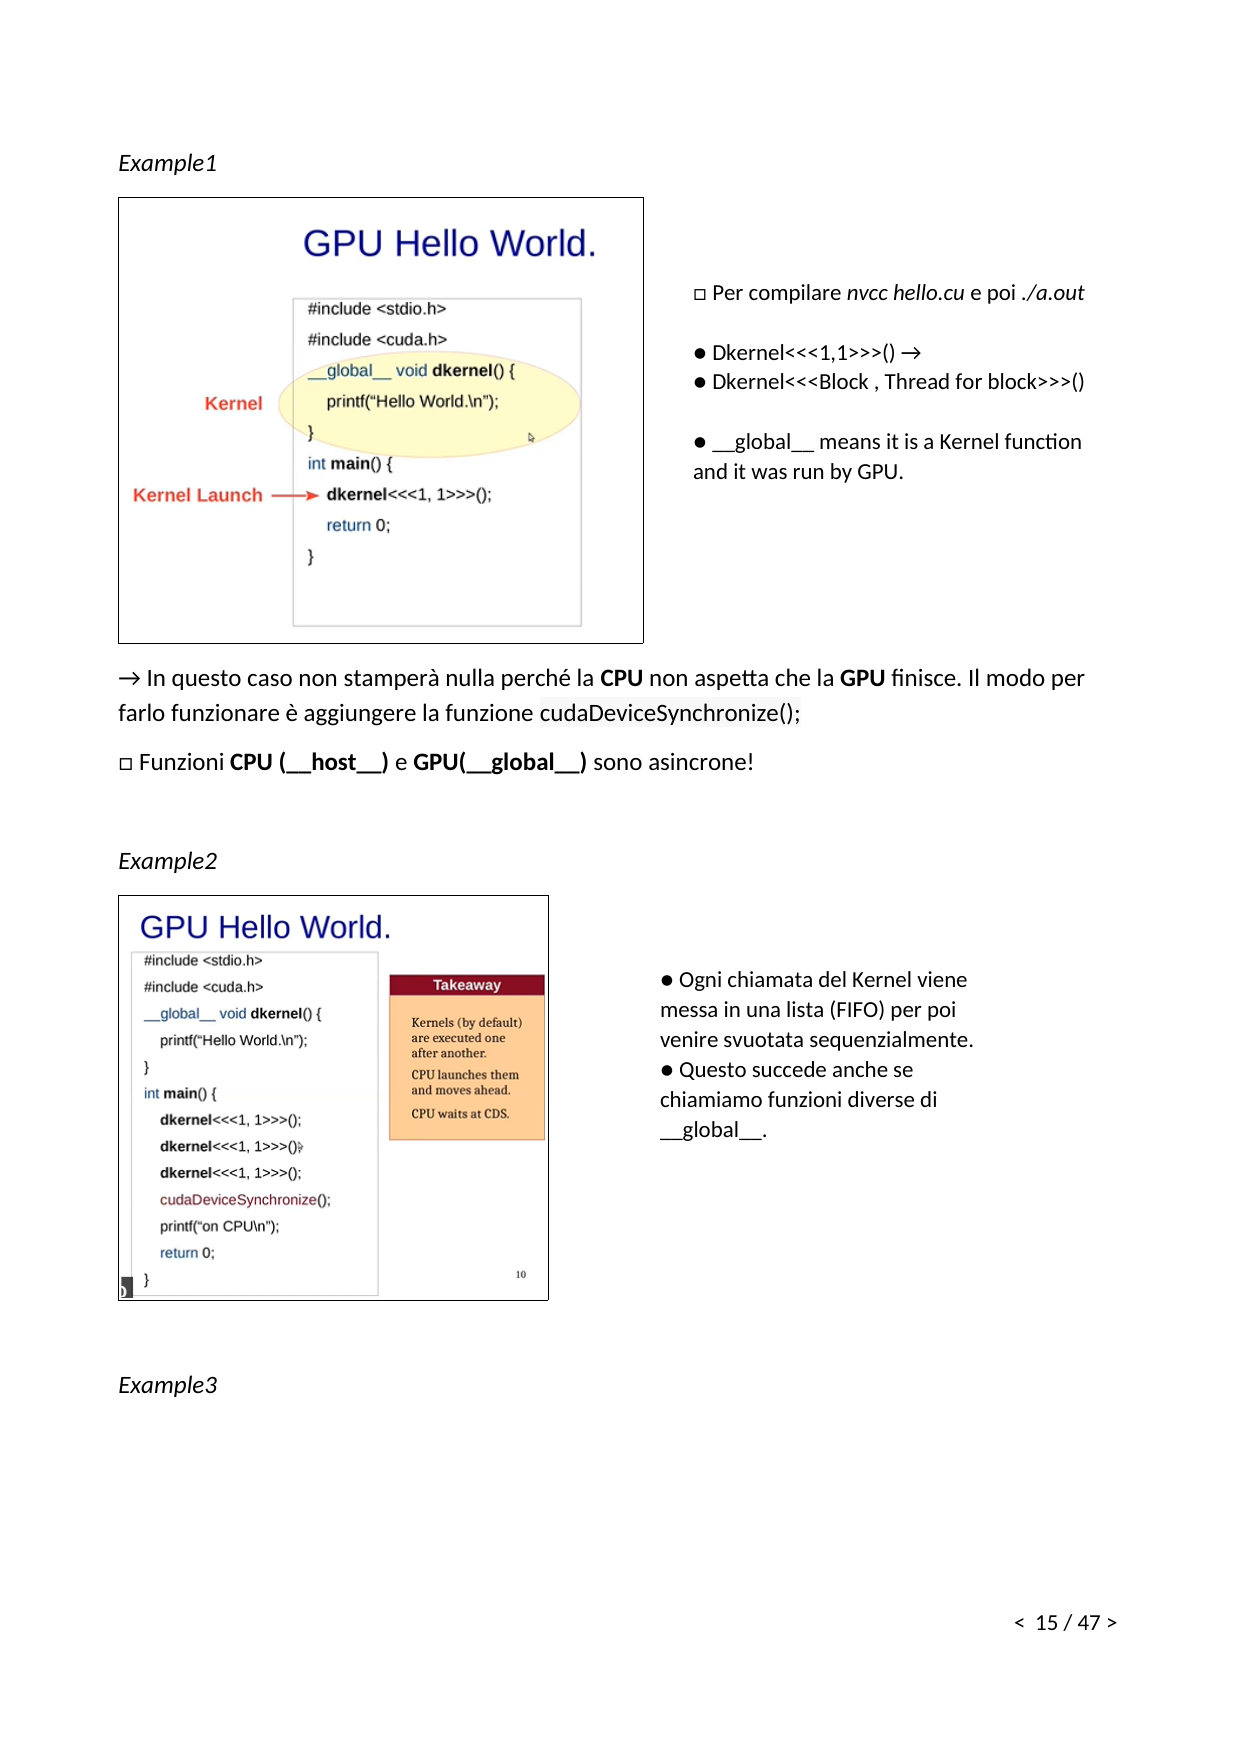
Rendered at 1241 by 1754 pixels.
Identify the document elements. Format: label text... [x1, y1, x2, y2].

picture [121, 898, 545, 1298]
text Example2 [118, 846, 1122, 876]
picture [121, 200, 641, 640]
text → In questo caso non stamperà nulla perché la CPU non aspetta che la GPU finisce. Il modo per farlo funzionare è aggiungere la funzione cudaDeviceSynchronize(); [118, 662, 1122, 727]
text Example3 [118, 1369, 1122, 1399]
text Example1 [118, 148, 1122, 178]
text □ Funzioni CPU (__host__) e GPU(__global__) sono asincrone! [118, 746, 1122, 777]
